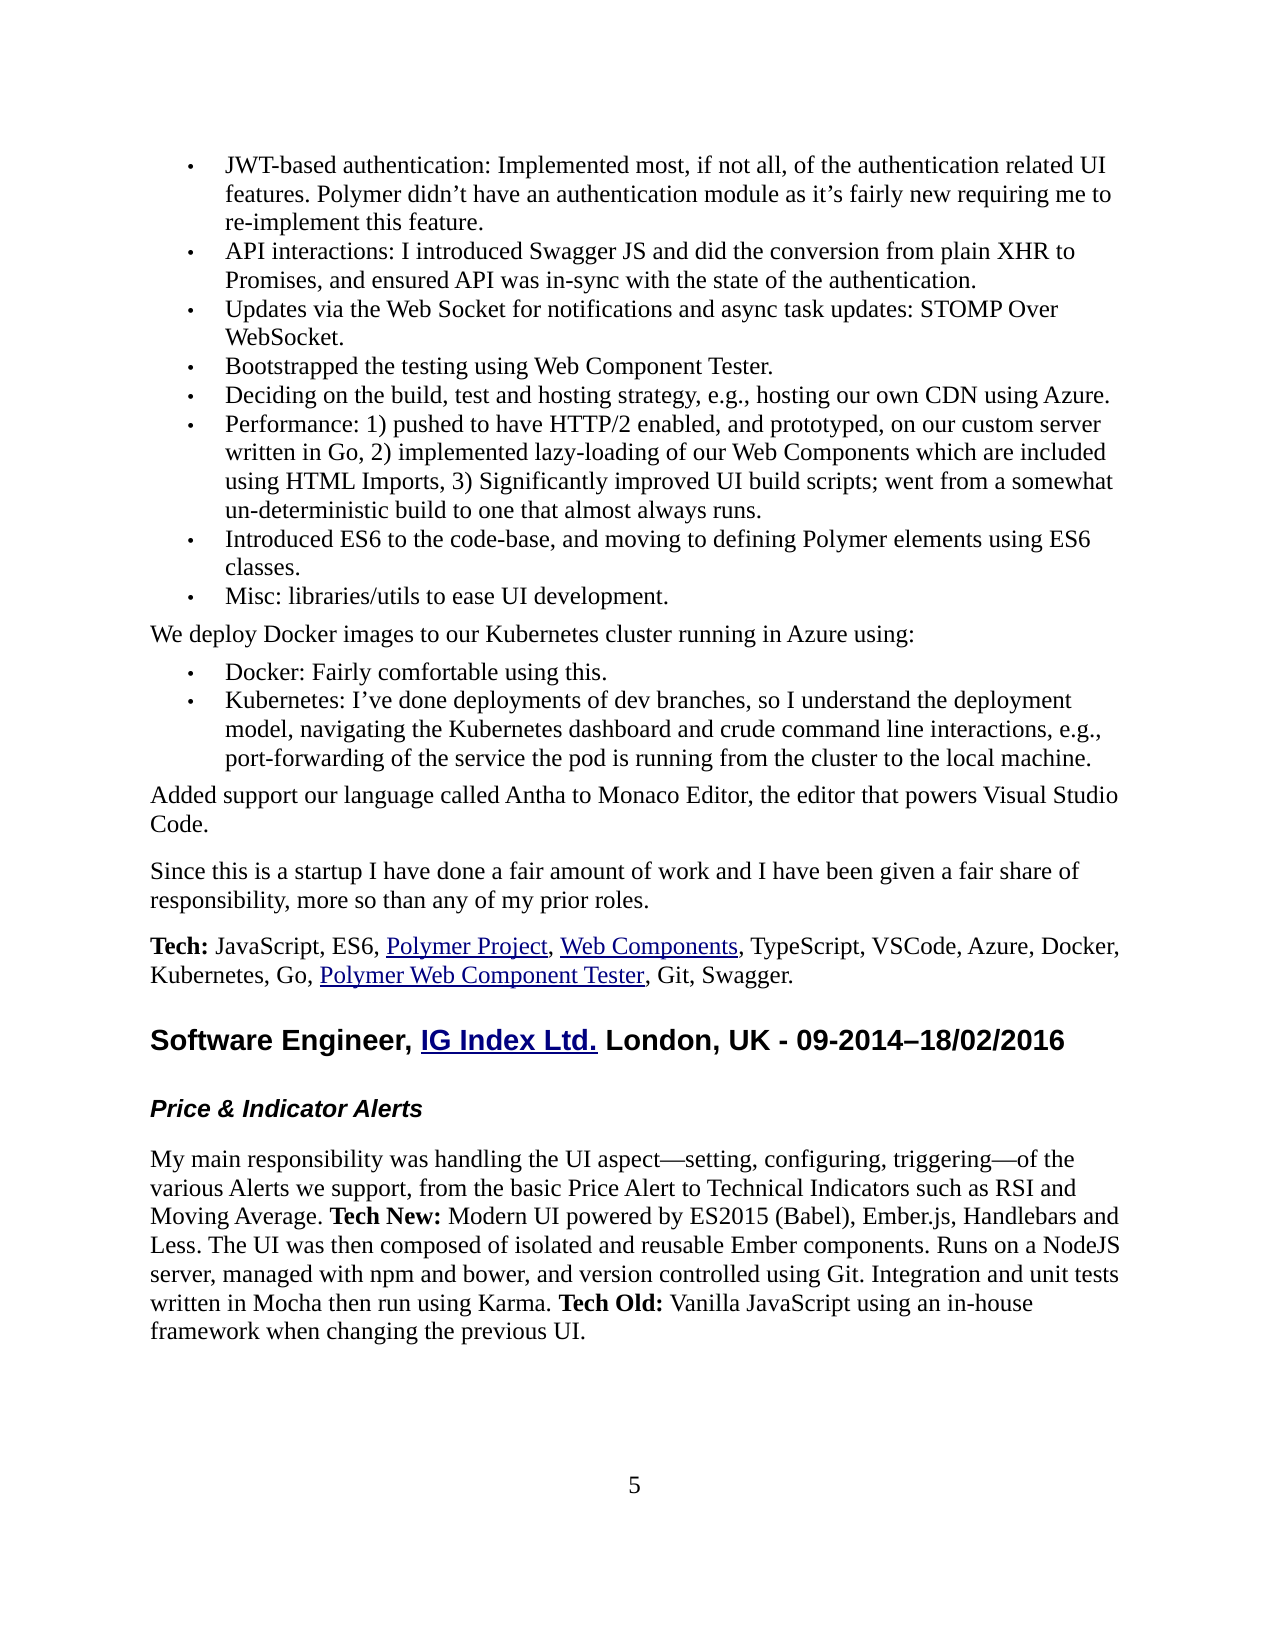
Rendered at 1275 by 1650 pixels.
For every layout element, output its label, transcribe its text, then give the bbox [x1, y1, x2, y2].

list Misc: libraries/utils to ease UI development. [187, 581, 1125, 610]
subtitle Price & Indicator Alerts [150, 1094, 1125, 1122]
text My main responsibility was handling the UI aspect—setting, configuring, triggering—of the various Alerts we support, from the basic Price Alert to Technical Indicators such as RSI and Moving Average. Tech New: Modern UI powered by ES2015 (Babel), Ember.js, Handlebars and Less. The UI was then composed of isolated and reusable Ember components. Runs on a NodeJS server, managed with npm and bower, and version controlled using Git. Integration and unit tests written in Mocha then run using Karma. Tech Old: Vanilla JavaScript using an in-house framework when changing the previous UI. [150, 1144, 1125, 1345]
list JWT-based authentication: Implemented most, if not all, of the authentication related UI features. Polymer didn’t have an authentication module as it’s fairly new requiring me to re-implement this feature. [187, 150, 1125, 236]
text Tech: JavaScript, ES6, Polymer Project, Web Components, TypeScript, VSCode, Azure, Docker, Kubernetes, Go, Polymer Web Component Tester, Git, Swagger. [150, 931, 1125, 989]
list Performance: 1) pushed to have HTTP/2 enabled, and prototyped, on our custom server written in Go, 2) implemented lazy-loading of our Web Components which are included using HTML Imports, 3) Significantly improved UI build scripts; went from a somewhat un-deterministic build to one that almost always runs. [187, 409, 1125, 524]
list API interactions: I introduced Swagger JS and did the conversion from plain XHR to Promises, and ensured API was in-sync with the state of the authentication. [187, 236, 1125, 294]
text Since this is a startup I have done a fair amount of work and I have been given a fair share of responsibility, more so than any of my prior roles. [150, 856, 1125, 913]
list Kubernetes: I’ve done deployments of dev branches, so I understand the deployment model, navigating the Kubernetes dashboard and crude command line interactions, e.g., port-forwarding of the service the pod is running from the cluster to the local machine. [187, 685, 1125, 772]
list Updates via the Web Socket for notifications and async task updates: STOMP Over WebSocket. [187, 294, 1125, 351]
list Bootstrapped the testing using Web Component Tester. [187, 351, 1125, 380]
list Introduced ES6 to the code-base, and moving to defining Polymer elements using ES6 classes. [187, 524, 1125, 581]
list Deciding on the build, test and hosting strategy, e.g., hosting our own CDN using Azure. [187, 380, 1125, 409]
text Added support our language called Antha to Monaco Editor, the editor that powers Visual Studio Code. [150, 781, 1125, 838]
text We deploy Docker images to our Kubernetes cluster running in Azure using: [150, 619, 1125, 648]
subtitle Software Engineer, IG Index Ltd. London, UK - 09-2014–18/02/2016 [150, 1023, 1125, 1056]
list Docker: Fairly comfortable using this. [187, 657, 1125, 685]
